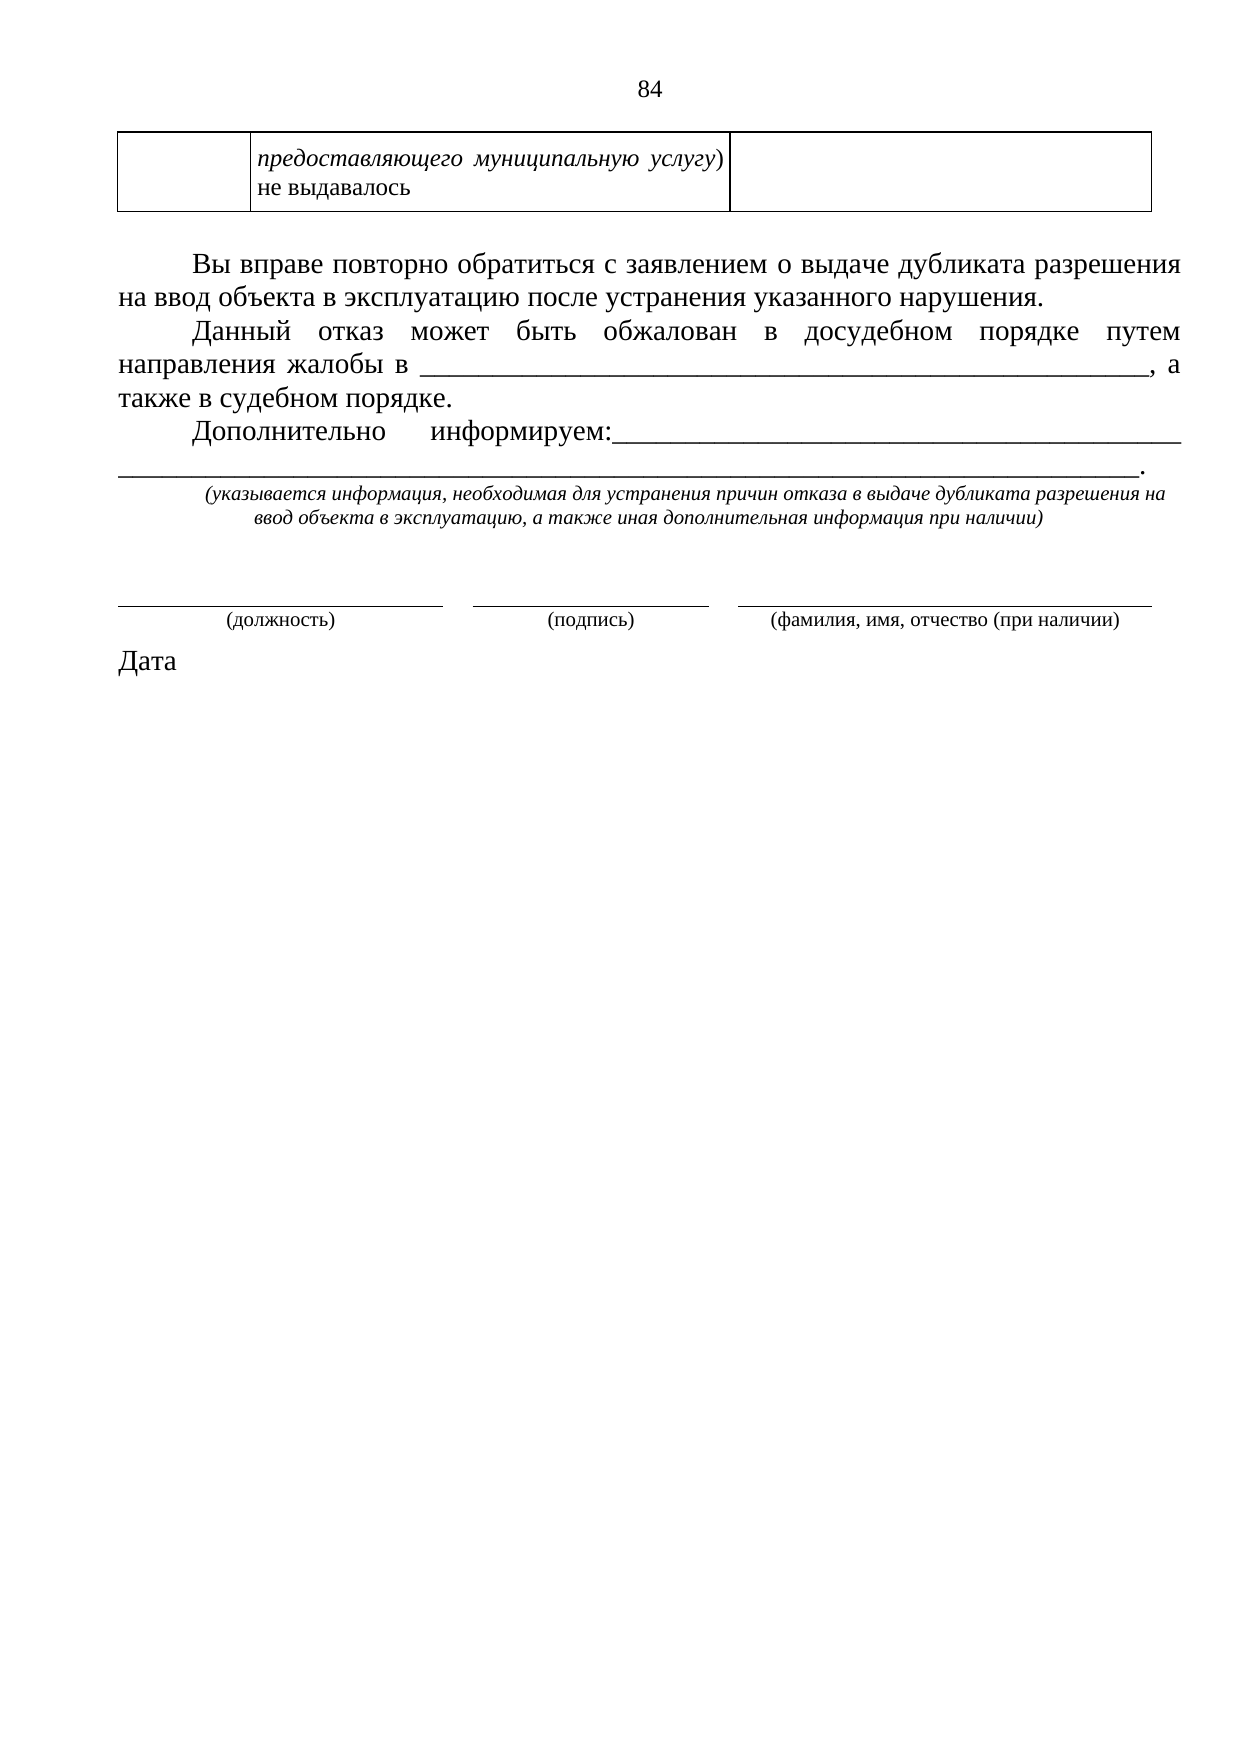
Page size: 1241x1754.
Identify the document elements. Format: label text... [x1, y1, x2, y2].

text (указывается информация, необходимая для устранения причин отказа в выдаче дубликата разрешения на ввод объекта в эксплуатацию, а также иная дополнительная информация при наличии) [118, 481, 1181, 529]
table_cell [709, 606, 738, 631]
text Дополнительно информируем:_______________________________________ ______________________________________________________________________. [118, 413, 1181, 481]
table_header [443, 577, 472, 606]
text Вы вправе повторно обратиться с заявлением о выдаче дубликата разрешения на ввод объекта в эксплуатацию после устранения указанного нарушения. [118, 246, 1181, 313]
table_cell (подпись) [473, 607, 709, 631]
table_header [118, 577, 443, 606]
table_cell [118, 133, 250, 211]
table_header [473, 577, 709, 606]
text Дата [118, 643, 1181, 677]
text Данный отказ может быть обжалован в досудебном порядке путем направления жалобы в __________________________________________________, а также в судебном порядке. [118, 313, 1181, 413]
table_cell предоставляющего муниципальную услугу) не выдавалось [251, 133, 729, 211]
table_cell (должность) [118, 607, 443, 631]
table_header [709, 577, 738, 606]
table_header [738, 577, 1152, 606]
table_cell [443, 606, 472, 631]
table_cell (фамилия, имя, отчество (при наличии) [738, 607, 1152, 631]
table_cell [731, 133, 1151, 211]
